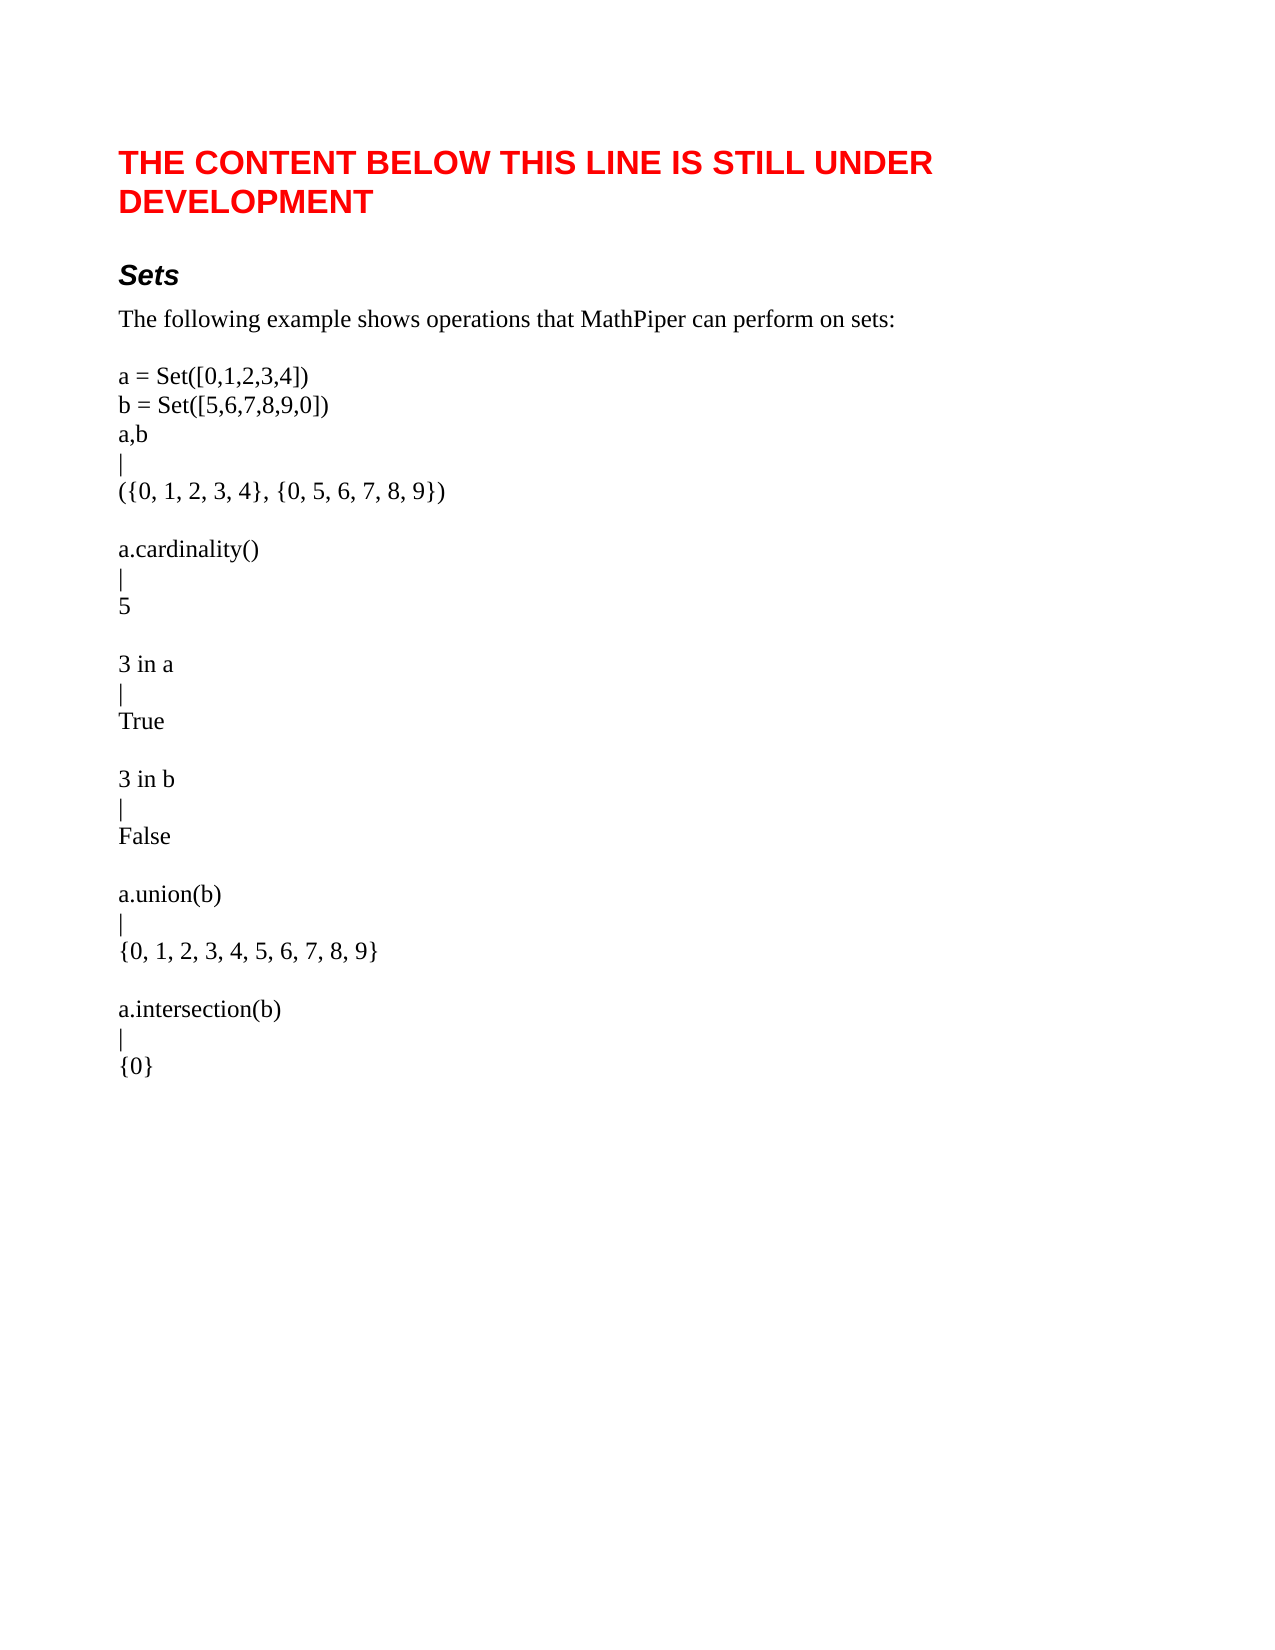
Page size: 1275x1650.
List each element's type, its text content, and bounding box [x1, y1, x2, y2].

text ({0, 1, 2, 3, 4}, {0, 5, 6, 7, 8, 9}) [118, 476, 1157, 505]
subtitle Sets [118, 258, 1157, 291]
text {0} [118, 1051, 1157, 1080]
text a = Set([0,1,2,3,4]) [118, 361, 1157, 390]
subtitle THE CONTENT BELOW THIS LINE IS STILL UNDER DEVELOPMENT [118, 143, 1157, 220]
text | [118, 563, 1157, 591]
text 3 in a [118, 649, 1157, 678]
text The following example shows operations that MathPiper can perform on sets: [118, 304, 1157, 333]
text | [118, 908, 1157, 936]
text a.cardinality() [118, 534, 1157, 563]
text b = Set([5,6,7,8,9,0]) [118, 390, 1157, 419]
text | [118, 1023, 1157, 1051]
text a,b [118, 419, 1157, 448]
text a.union(b) [118, 879, 1157, 908]
text False [118, 821, 1157, 850]
text | [118, 678, 1157, 706]
text a.intersection(b) [118, 994, 1157, 1023]
text 5 [118, 591, 1157, 620]
text 3 in b [118, 764, 1157, 793]
text {0, 1, 2, 3, 4, 5, 6, 7, 8, 9} [118, 936, 1157, 965]
text True [118, 706, 1157, 735]
text | [118, 793, 1157, 821]
text | [118, 448, 1157, 476]
